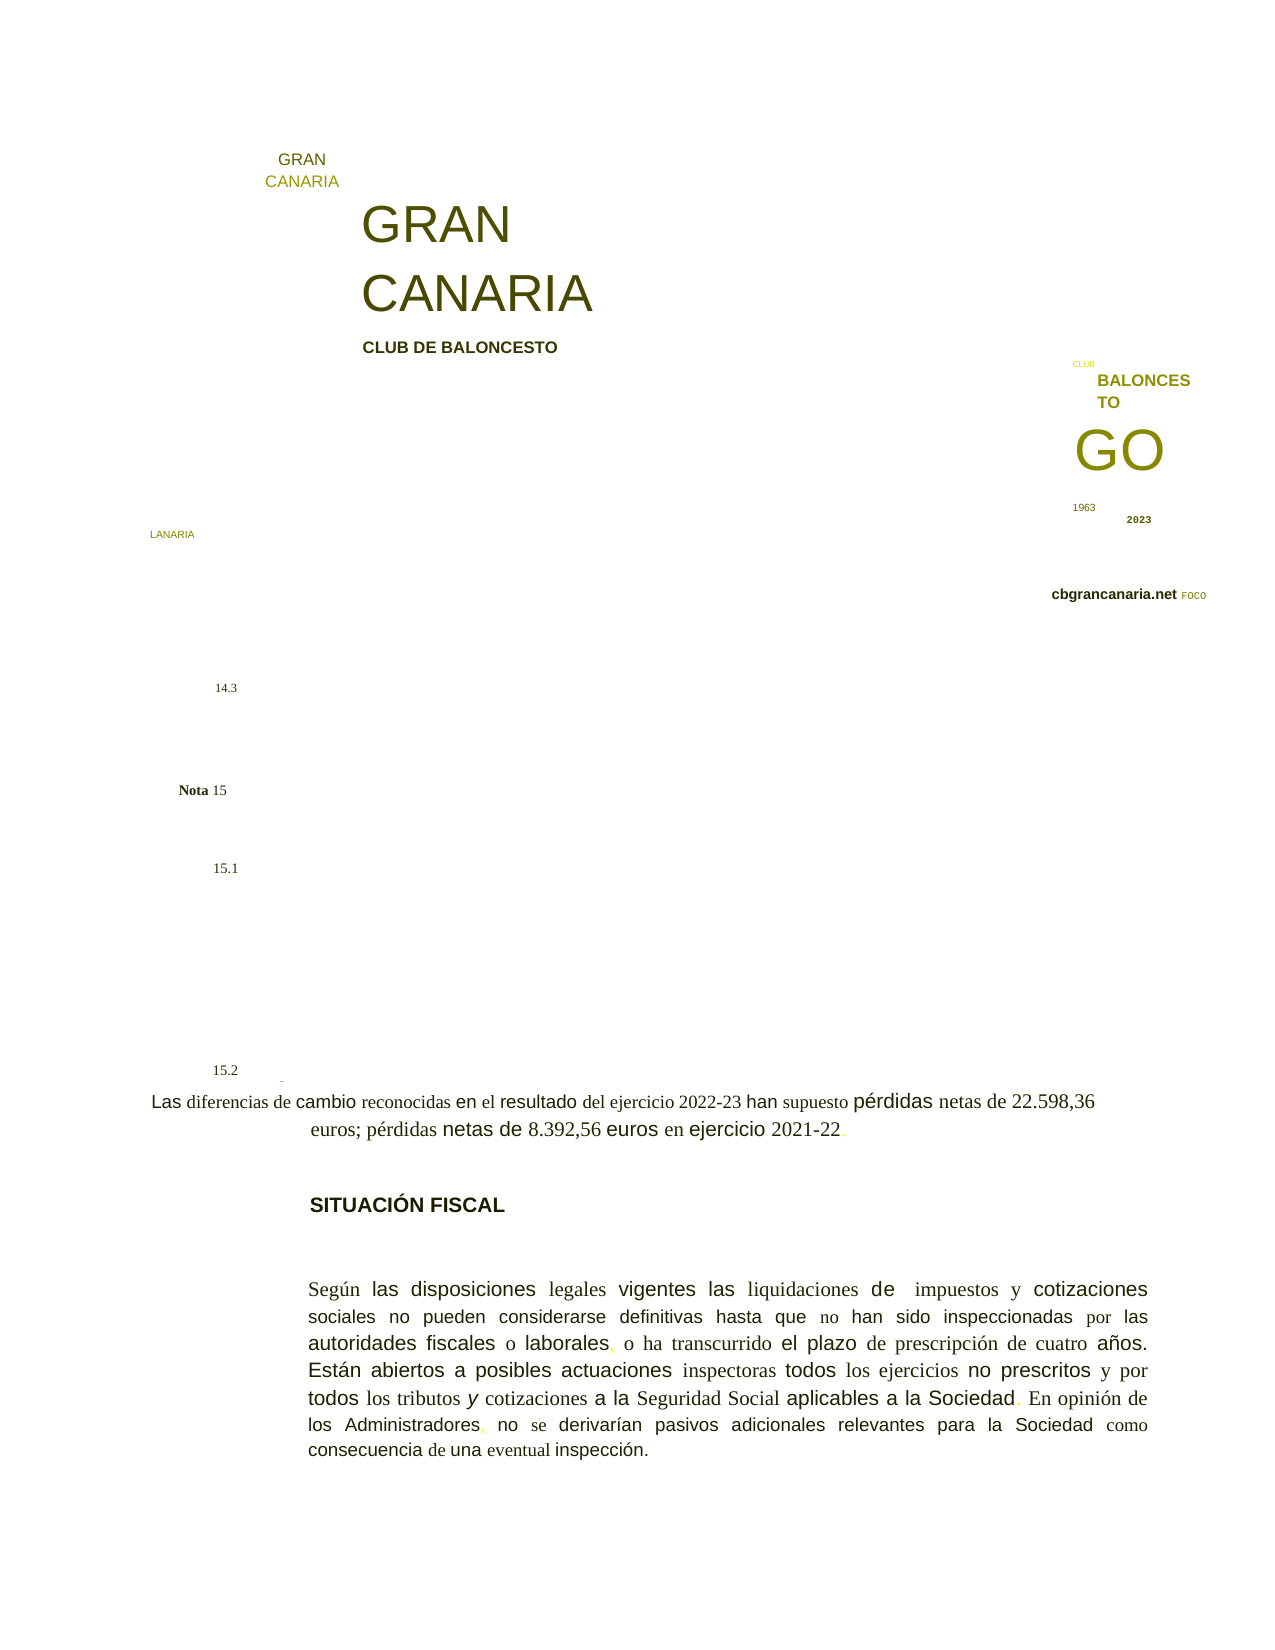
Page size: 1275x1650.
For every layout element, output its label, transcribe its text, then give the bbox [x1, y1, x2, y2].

text - [281, 1084, 322, 1088]
text 15.1 [213, 860, 284, 877]
text cbgrancanaria.net FOCO [1050, 586, 1207, 603]
text GRAN CANARIA [256, 150, 348, 191]
text Nota 15 [178, 782, 285, 799]
text CLUB DE BALONCESTO [362, 338, 607, 357]
text SITUACIÓN FISCAL [309, 1193, 521, 1217]
text Según las disposiciones legales vigentes las liquidaciones de impuestos y cotizaciones sociales no pueden considerarse definitivas hasta que no han sido inspeccionadas por las autoridades fiscales o laborales, o ha transcurrido el plazo de prescripción de cuatro años. Están abiertos a posibles actuaciones inspectoras todos los ejercicios no prescritos y por todos los tributos y cotizaciones a la Seguridad Social aplicables a la Sociedad. En opinión de los Administradores, no se derivarían pasivos adicionales relevantes para la Sociedad como consecuencia de una eventual inspección. [308, 1276, 1148, 1460]
text LANARIA [150, 529, 1125, 541]
text BALONCESTO [1097, 371, 1193, 412]
text 2023 [1126, 515, 1185, 527]
text Las diferencias de cambio reconocidas en el resultado del ejercicio 2022-23 han supuesto pérdidas netas de 22.598,36 euros; pérdidas netas de 8.392,56 euros en ejercicio 2021-22. [151, 1089, 1148, 1141]
text CLUB [1072, 359, 1131, 369]
text 14.3 [215, 681, 286, 695]
text GO [1074, 416, 1187, 483]
text GRAN CANARIA [361, 194, 691, 323]
text 15.2 [212, 1062, 283, 1078]
text 1963 [1072, 502, 1131, 513]
